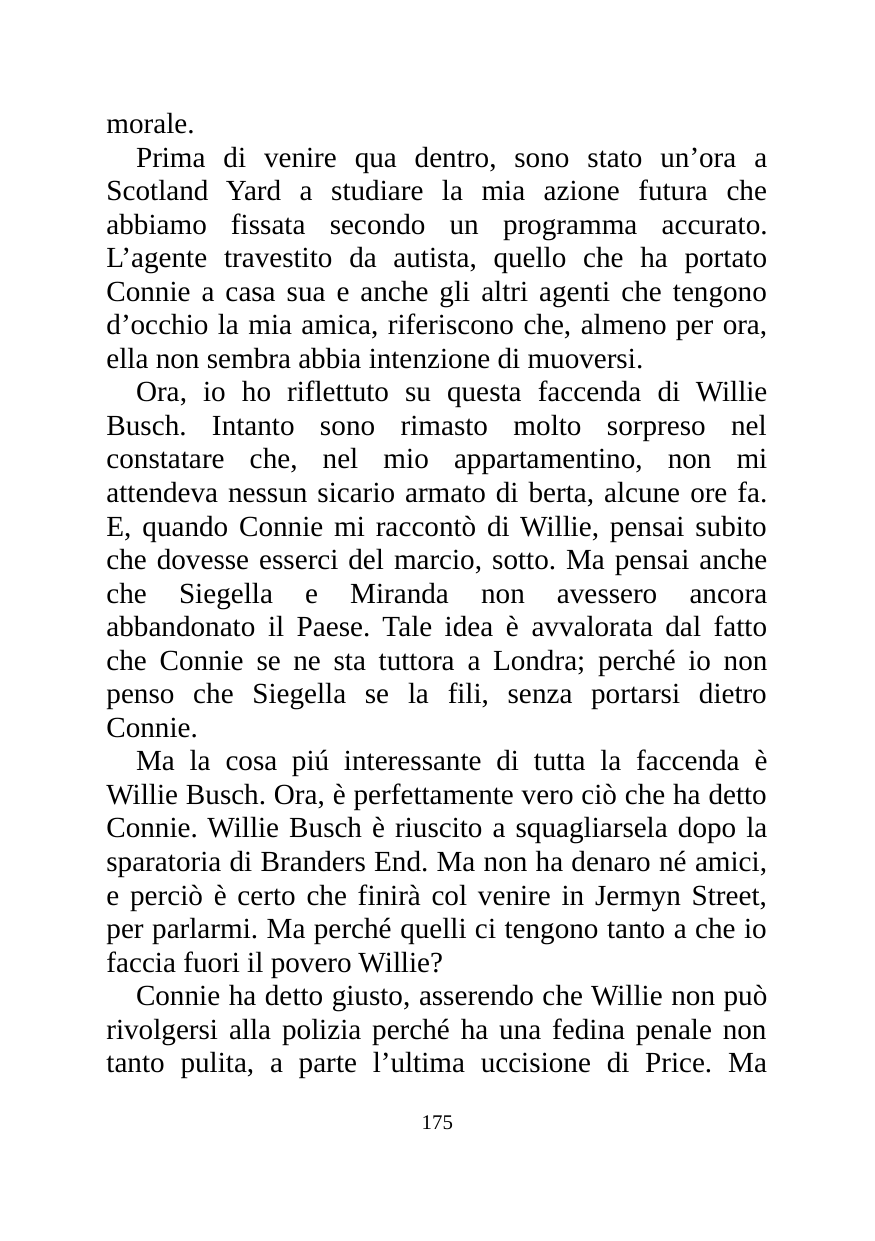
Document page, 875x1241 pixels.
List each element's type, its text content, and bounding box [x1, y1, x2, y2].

text Connie ha detto giusto, asserendo che Willie non può rivolgersi alla polizia perché ha una fedina penale non tanto pulita, a parte l’ultima uccisione di Price. Ma [106, 978, 768, 1079]
text Prima di venire qua dentro, sono stato un’ora a Scotland Yard a studiare la mia azione futura che abbiamo fissata secondo un programma accurato. L’agente travestito da autista, quello che ha portato Connie a casa sua e anche gli altri agenti che tengono d’occhio la mia amica, riferiscono che, almeno per ora, ella non sembra abbia intenzione di muoversi. [106, 140, 768, 374]
text Ma la cosa piú interessante di tutta la faccenda è Willie Busch. Ora, è perfettamente vero ciò che ha detto Connie. Willie Busch è riuscito a squagliarsela dopo la sparatoria di Branders End. Ma non ha denaro né amici, e perciò è certo che finirà col venire in Jermyn Street, per parlarmi. Ma perché quelli ci tengono tanto a che io faccia fuori il povero Willie? [106, 743, 768, 978]
text morale. [106, 106, 768, 140]
text Ora, io ho riflettuto su questa faccenda di Willie Busch. Intanto sono rimasto molto sorpreso nel constatare che, nel mio appartamentino, non mi attendeva nessun sicario armato di berta, alcune ore fa. E, quando Connie mi raccontò di Willie, pensai subito che dovesse esserci del marcio, sotto. Ma pensai anche che Siegella e Miranda non avessero ancora abbandonato il Paese. Tale idea è avvalorata dal fatto che Connie se ne sta tuttora a Londra; perché io non penso che Siegella se la fili, senza portarsi dietro Connie. [106, 374, 768, 743]
